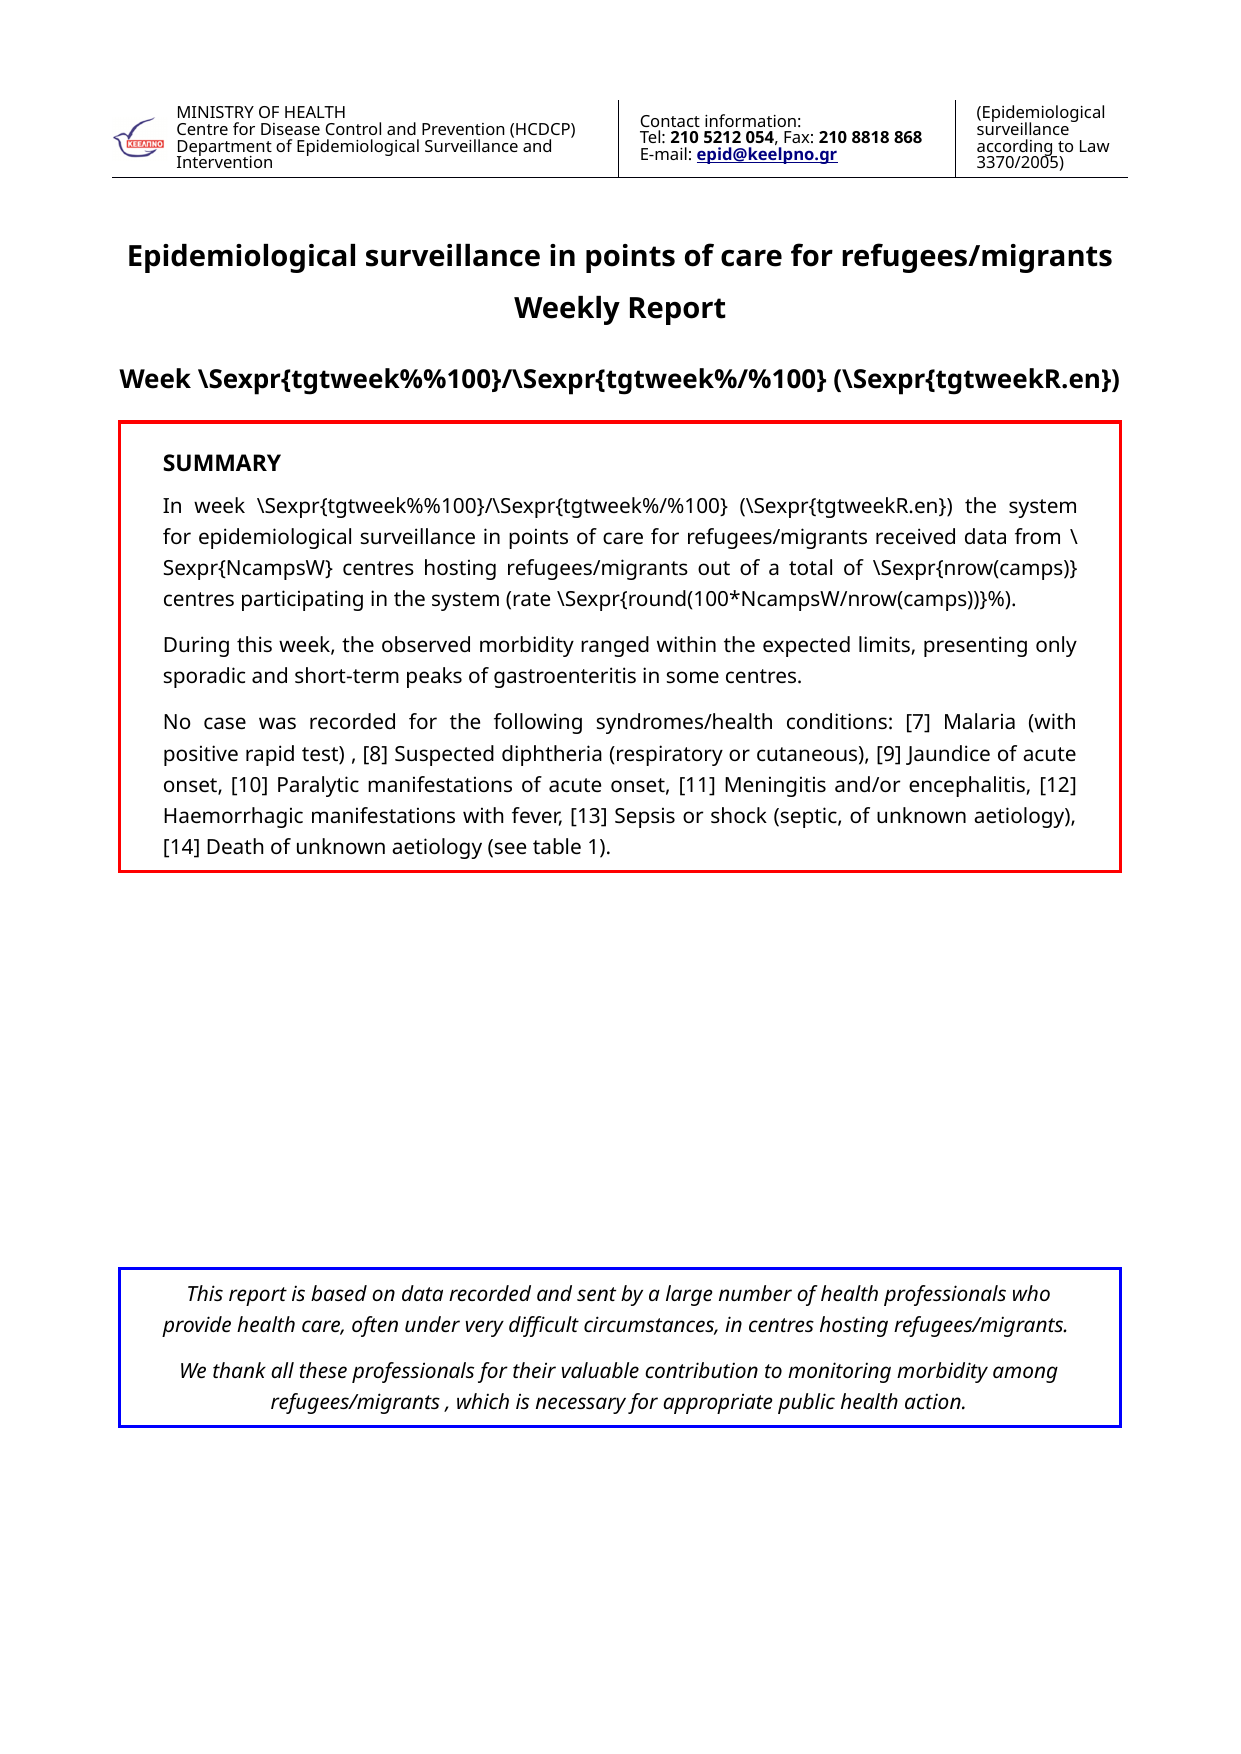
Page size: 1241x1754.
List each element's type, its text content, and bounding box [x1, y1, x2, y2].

text We thank all these professionals for their valuable contribution to monitoring morbidity among refugees/migrants , which is necessary for appropriate public health action. [163, 1356, 1078, 1416]
text This report is based on data recorded and sent by a large number of health professionals who provide health care, often under very difficult circumstances, in centres hosting refugees/migrants. [163, 1279, 1078, 1339]
picture [112, 117, 168, 161]
subtitle Epidemiological surveillance in points of care for refugees/migrants [118, 235, 1122, 275]
text In week \Sexpr{tgtweek%%100}/\Sexpr{tgtweek%/%100} (\Sexpr{tgtweekR.en}) the system for epidemiological surveillance in points of care for refugees/migrants received data from \Sexpr{NcampsW} centres hosting refugees/migrants out of a total of \Sexpr{nrow(camps)} centres participating in the system (rate \Sexpr{round(100*NcampsW/nrow(camps))}%). [163, 491, 1078, 613]
subtitle SUMMARY [163, 447, 1078, 478]
text During this week, the observed morbidity ranged within the expected limits, presenting only sporadic and short-term peaks of gastroenteritis in some centres. [163, 630, 1078, 690]
subtitle Weekly Report [118, 288, 1122, 327]
subtitle Week \Sexpr{tgtweek%%100}/\Sexpr{tgtweek%/%100} (\Sexpr{tgtweekR.en}) [118, 361, 1122, 396]
text No case was recorded for the following syndromes/health conditions: [7] Malaria (with positive rapid test) , [8] Suspected diphtheria (respiratory or cutaneous), [9] Jaundice of acute onset, [10] Paralytic manifestations of acute onset, [11] Meningitis and/or encephalitis, [12] Haemorrhagic manifestations with fever, [13] Sepsis or shock (septic, of unknown aetiology), [14] Death of unknown aetiology (see table 1). [163, 707, 1078, 861]
